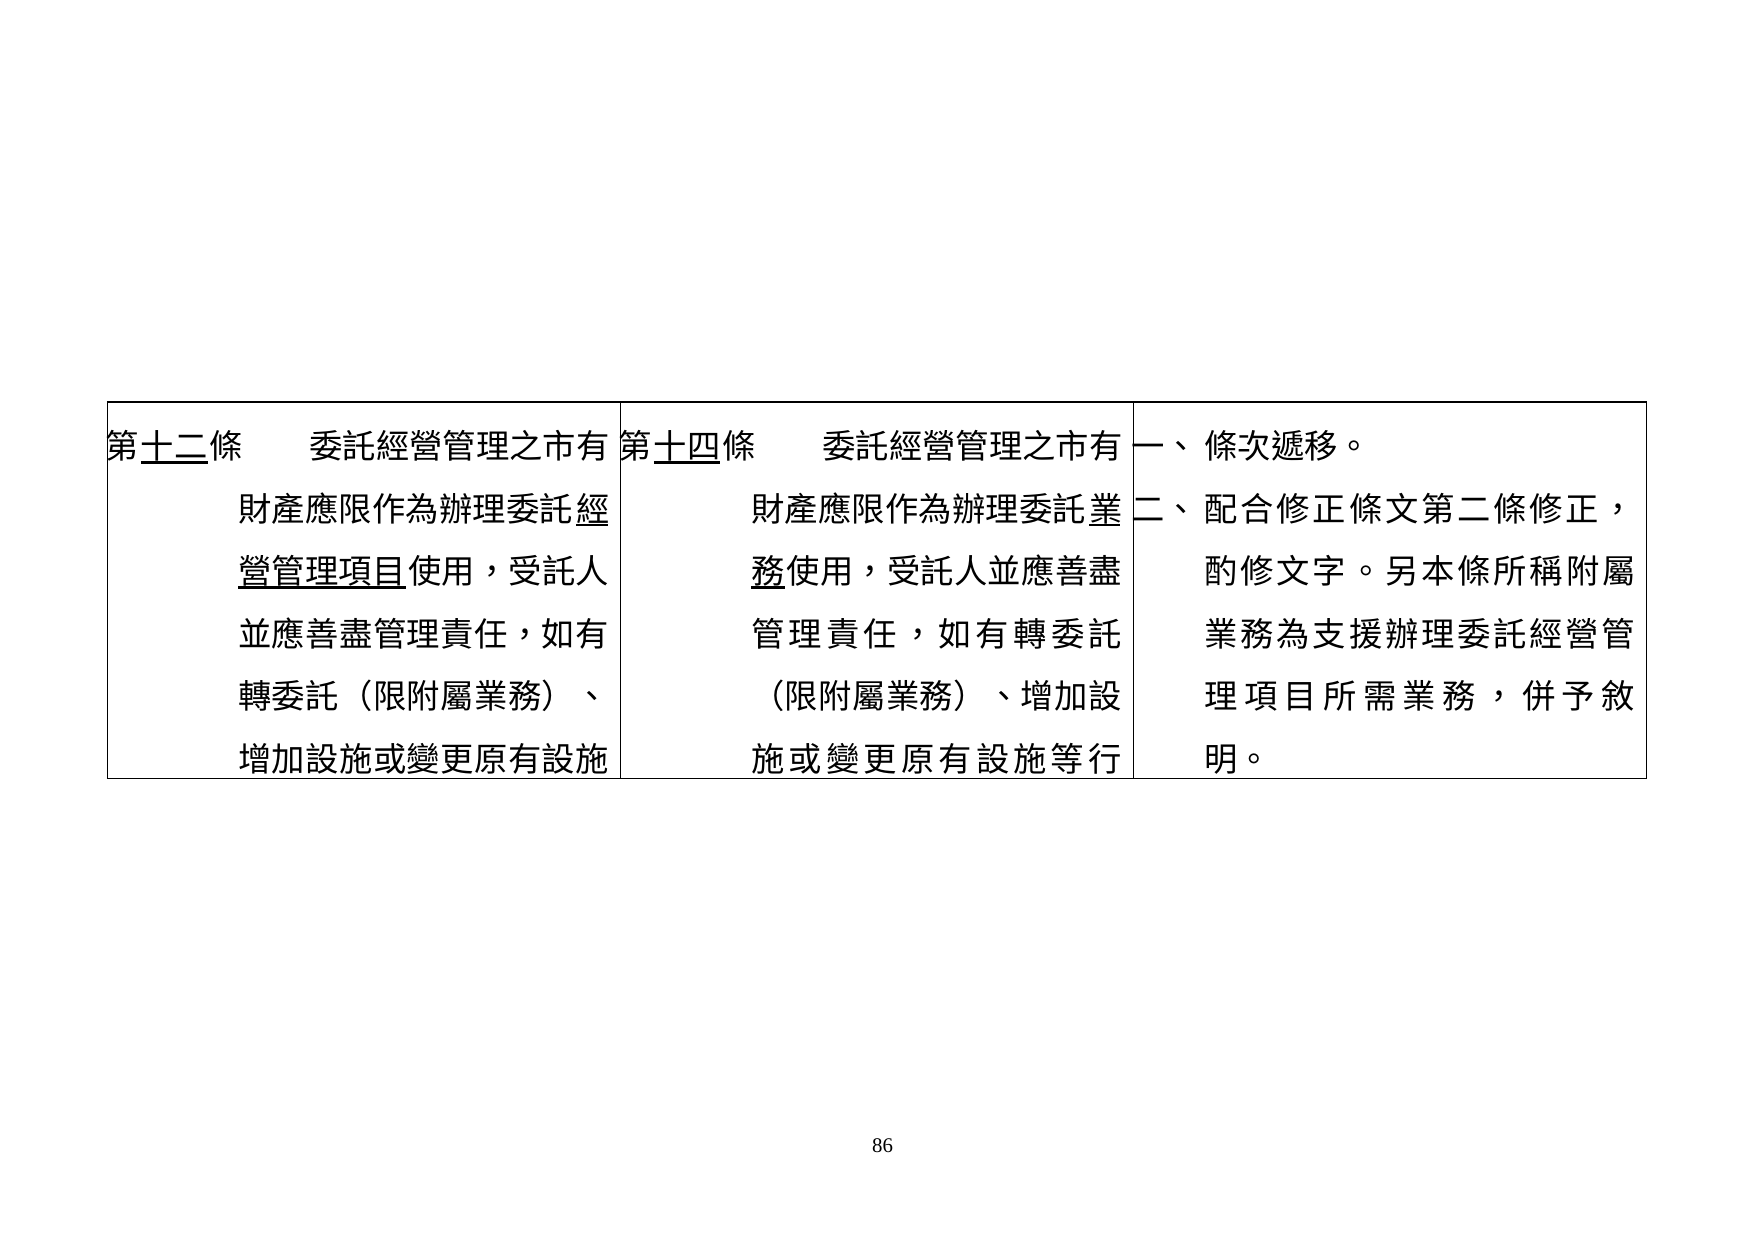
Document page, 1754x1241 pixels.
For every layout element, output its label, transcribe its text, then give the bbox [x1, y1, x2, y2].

table_cell 第十二條 委託經營管理之市有財產應限作為辦理委託經營管理項目使用，受託人並應善盡管理責任，如有轉委託（限附屬業務）、增加設施或變更原有設施 [108, 403, 620, 777]
table_cell 一、 條次遞移。 二、 配合修正條文第二條修正，酌修文字。另本條所稱附屬業務為支援辦理委託經營管理項目所需業務，併予敘明。 [1134, 403, 1646, 777]
table_cell 第十四條 委託經營管理之市有財產應限作為辦理委託業務使用，受託人並應善盡管理責任，如有轉委託（限附屬業務）、增加設施或變更原有設施等行 [621, 403, 1133, 777]
